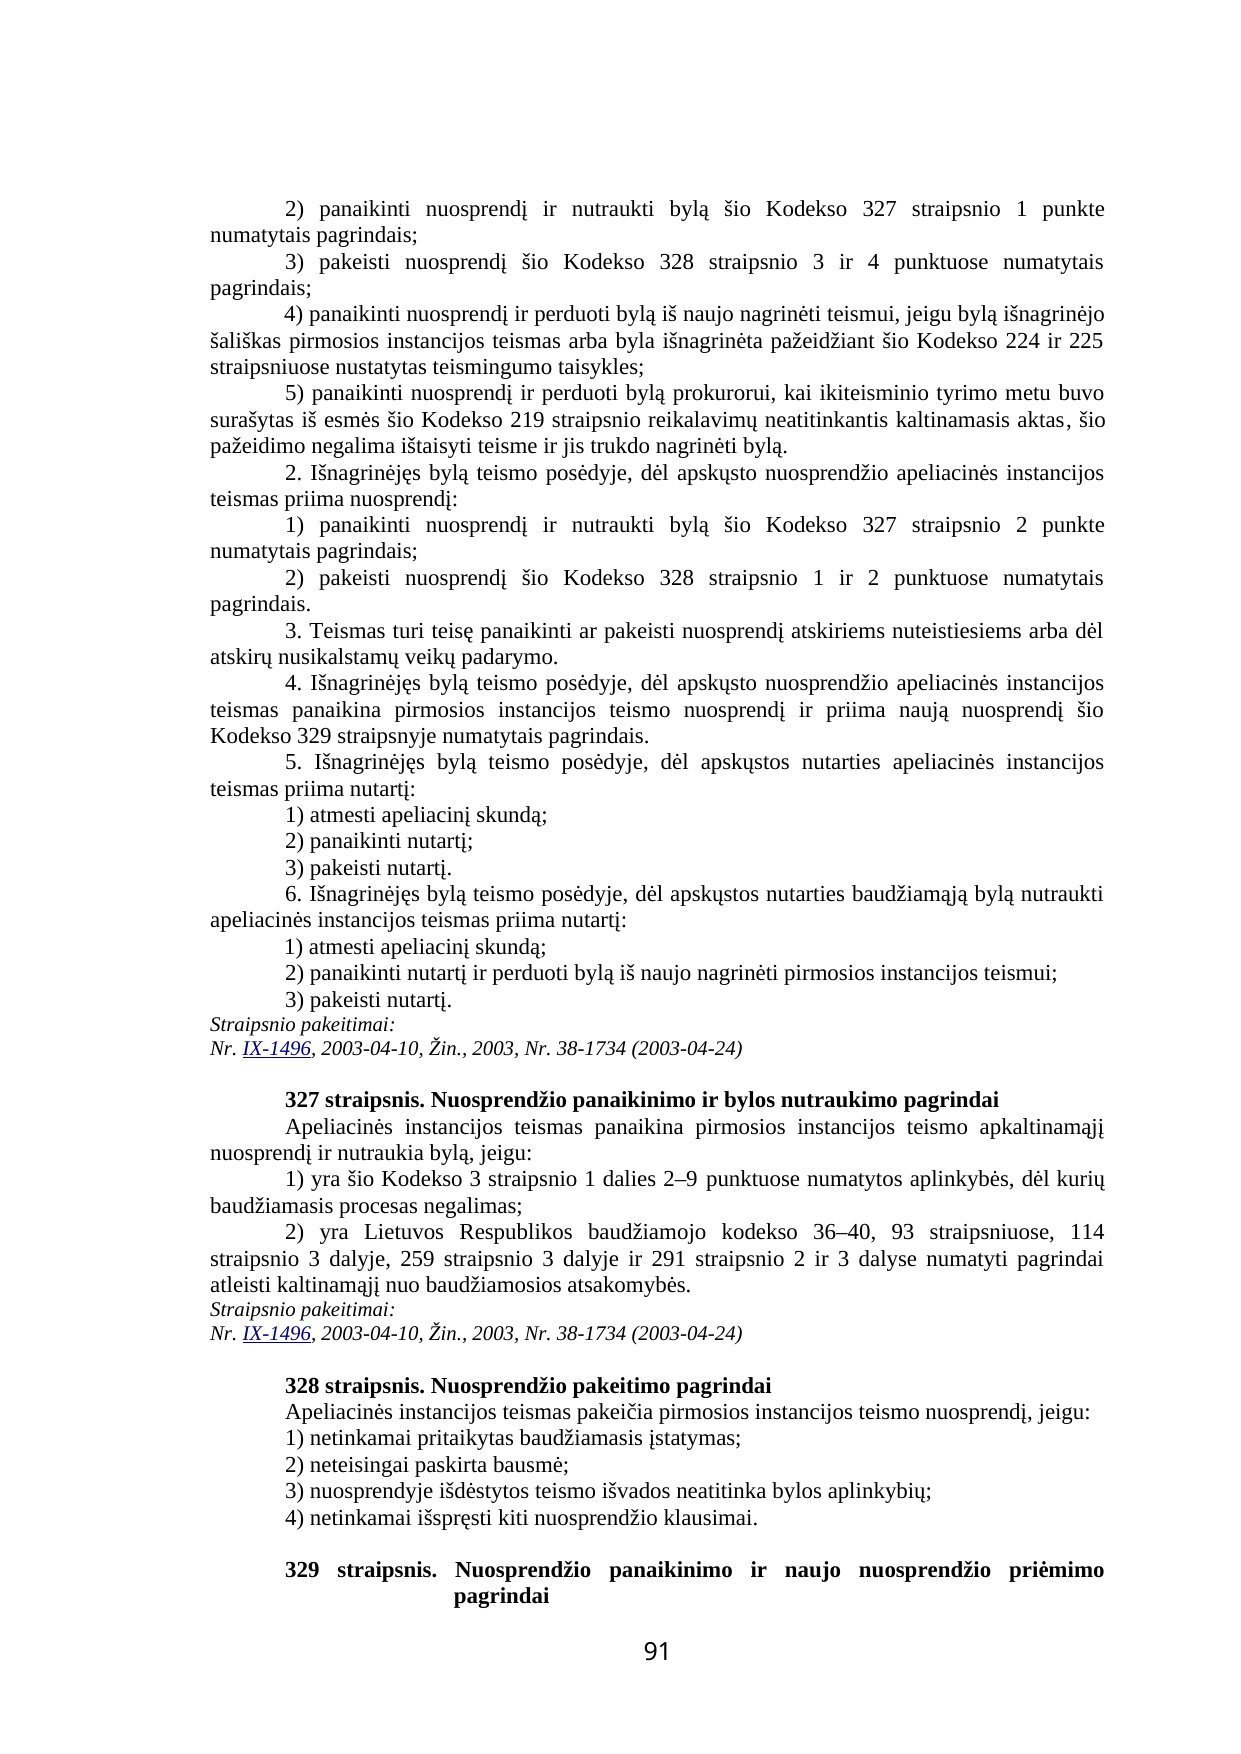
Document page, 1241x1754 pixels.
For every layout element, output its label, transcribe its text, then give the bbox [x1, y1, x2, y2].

text 2. Išnagrinėjęs bylą teismo posėdyje, dėl apskųsto nuosprendžio apeliacinės instancijos teismas priima nuosprendį: [210, 458, 1106, 511]
text 5) panaikinti nuosprendį ir perduoti bylą prokurorui, kai ikiteisminio tyrimo metu buvo surašytas iš esmės šio Kodekso 219 straipsnio reikalavimų neatitinkantis kaltinamasis aktas, šio pažeidimo negalima ištaisyti teisme ir jis trukdo nagrinėti bylą. [210, 379, 1106, 458]
text Straipsnio pakeitimai: [210, 1012, 1106, 1036]
text 4) panaikinti nuosprendį ir perduoti bylą iš naujo nagrinėti teismui, jeigu bylą išnagrinėjo šališkas pirmosios instancijos teismas arba byla išnagrinėta pažeidžiant šio Kodekso 224 ir 225 straipsniuose nustatytas teismingumo taisykles; [210, 300, 1106, 379]
text 3) pakeisti nutartį. [210, 986, 1106, 1012]
text 1) yra šio Kodekso 3 straipsnio 1 dalies 2–9 punktuose numatytos aplinkybės, dėl kurių baudžiamasis procesas negalimas; [210, 1166, 1106, 1218]
text 3) nuosprendyje išdėstytos teismo išvados neatitinka bylos aplinkybių; [210, 1477, 1106, 1503]
text 4) netinkamai išspręsti kiti nuosprendžio klausimai. [210, 1503, 1106, 1530]
text Straipsnio pakeitimai: [210, 1297, 1106, 1321]
text 3) pakeisti nutartį. [210, 854, 1106, 880]
text Nr. IX-1496, 2003-04-10, Žin., 2003, Nr. 38-1734 (2003-04-24) [210, 1321, 1106, 1345]
text 5. Išnagrinėjęs bylą teismo posėdyje, dėl apskųstos nutarties apeliacinės instancijos teismas priima nutartį: [210, 748, 1106, 801]
text 4. Išnagrinėjęs bylą teismo posėdyje, dėl apskųsto nuosprendžio apeliacinės instancijos teismas panaikina pirmosios instancijos teismo nuosprendį ir priima naują nuosprendį šio Kodekso 329 straipsnyje numatytais pagrindais. [210, 669, 1106, 748]
text Nr. IX-1496, 2003-04-10, Žin., 2003, Nr. 38-1734 (2003-04-24) [210, 1036, 1106, 1060]
text 2) panaikinti nutartį ir perduoti bylą iš naujo nagrinėti pirmosios instancijos teismui; [210, 959, 1106, 986]
text 2) panaikinti nuosprendį ir nutraukti bylą šio Kodekso 327 straipsnio 1 punkte numatytais pagrindais; [210, 195, 1106, 248]
text 1) atmesti apeliacinį skundą; [210, 933, 1106, 959]
text 2) yra Lietuvos Respublikos baudžiamojo kodekso 36–40, 93 straipsniuose, 114 straipsnio 3 dalyje, 259 straipsnio 3 dalyje ir 291 straipsnio 2 ir 3 dalyse numatyti pagrindai atleisti kaltinamąjį nuo baudžiamosios atsakomybės. [210, 1218, 1106, 1297]
text 3. Teismas turi teisę panaikinti ar pakeisti nuosprendį atskiriems nuteistiesiems arba dėl atskirų nusikalstamų veikų padarymo. [210, 617, 1106, 669]
text 1) atmesti apeliacinį skundą; [210, 801, 1106, 827]
text 3) pakeisti nuosprendį šio Kodekso 328 straipsnio 3 ir 4 punktuose numatytais pagrindais; [210, 248, 1106, 300]
text 328 straipsnis. Nuosprendžio pakeitimo pagrindai [210, 1372, 1106, 1398]
text 329 straipsnis. Nuosprendžio panaikinimo ir naujo nuosprendžio priėmimo pagrindai [285, 1556, 1106, 1609]
text 327 straipsnis. Nuosprendžio panaikinimo ir bylos nutraukimo pagrindai [210, 1086, 1106, 1113]
text 1) netinkamai pritaikytas baudžiamasis įstatymas; [210, 1424, 1106, 1451]
text 2) neteisingai paskirta bausmė; [210, 1451, 1106, 1477]
text 2) pakeisti nuosprendį šio Kodekso 328 straipsnio 1 ir 2 punktuose numatytais pagrindais. [210, 564, 1106, 617]
text 6. Išnagrinėjęs bylą teismo posėdyje, dėl apskųstos nutarties baudžiamąją bylą nutraukti apeliacinės instancijos teismas priima nutartį: [210, 880, 1106, 933]
text 1) panaikinti nuosprendį ir nutraukti bylą šio Kodekso 327 straipsnio 2 punkte numatytais pagrindais; [210, 511, 1106, 564]
text Apeliacinės instancijos teismas pakeičia pirmosios instancijos teismo nuosprendį, jeigu: [210, 1398, 1106, 1424]
text 2) panaikinti nutartį; [210, 827, 1106, 854]
text Apeliacinės instancijos teismas panaikina pirmosios instancijos teismo apkaltinamąjį nuosprendį ir nutraukia bylą, jeigu: [210, 1113, 1106, 1166]
